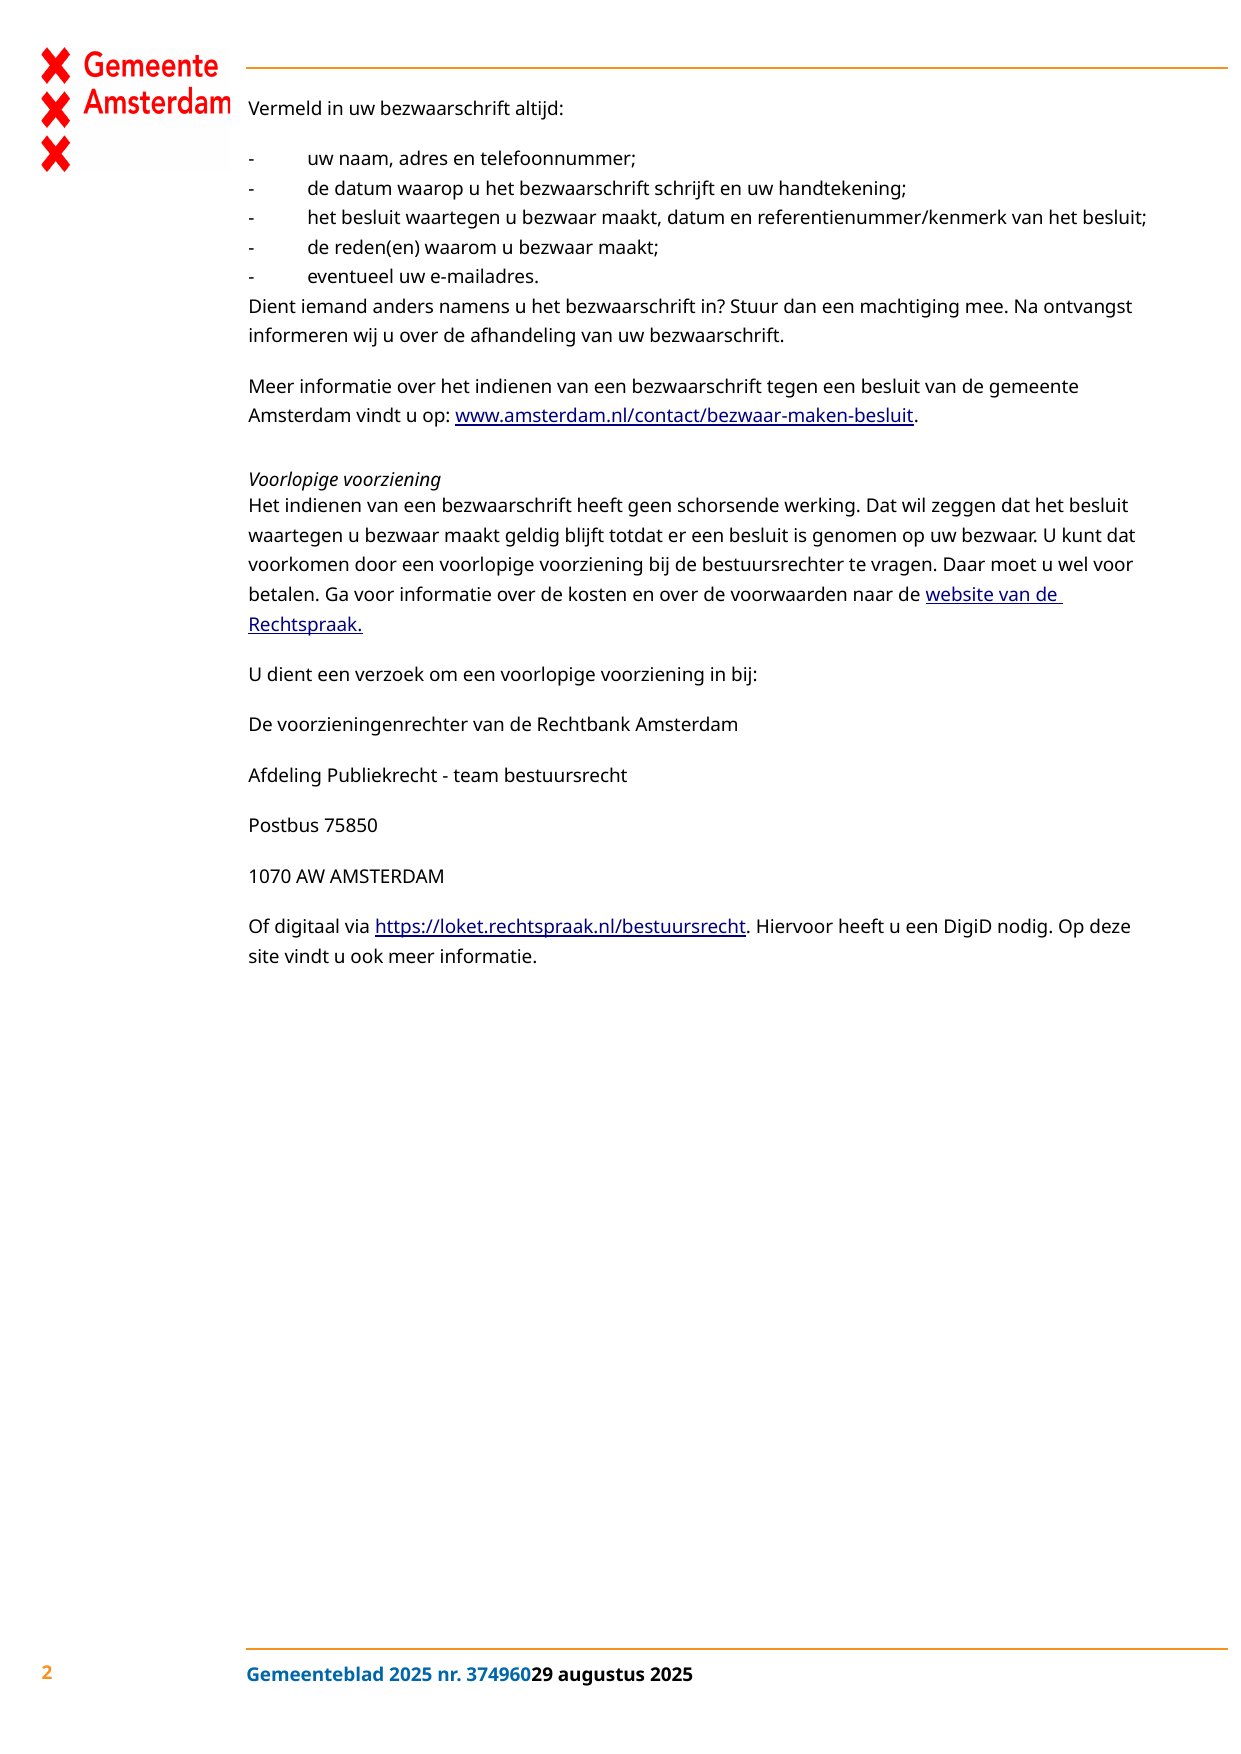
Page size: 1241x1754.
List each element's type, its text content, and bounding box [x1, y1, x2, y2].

list de datum waarop u het bezwaarschrift schrijft en uw handtekening; [248, 175, 1152, 201]
text Afdeling Publiekrecht - team bestuursrecht [248, 762, 1152, 788]
text Of digitaal via https://loket.rechtspraak.nl/bestuursrecht. Hiervoor heeft u een DigiD nodig. Op deze site vindt u ook meer informatie. [248, 913, 1152, 968]
text Meer informatie over het indienen van een bezwaarschrift tegen een besluit van de gemeente Amsterdam vindt u op: www.amsterdam.nl/contact/bezwaar-maken-besluit. [248, 373, 1152, 428]
list eventueel uw e-mailadres. [248, 263, 1152, 289]
text Postbus 75850 [248, 812, 1152, 838]
text U dient een verzoek om een voorlopige voorziening in bij: [248, 661, 1152, 687]
text De voorzieningenrechter van de Rechtbank Amsterdam [248, 712, 1152, 737]
text 1070 AW AMSTERDAM [248, 863, 1152, 888]
picture [41, 47, 231, 172]
text Het indienen van een bezwaarschrift heeft geen schorsende werking. Dat wil zeggen dat het besluit waartegen u bezwaar maakt geldig blijft totdat er een besluit is genomen op uw bezwaar. U kunt dat voorkomen door een voorlopige voorziening bij de bestuursrechter te vragen. Daar moet u wel voor betalen. Ga voor informatie over de kosten en over de voorwaarden naar de website van de Rechtspraak. [248, 492, 1152, 636]
list de reden(en) waarom u bezwaar maakt; [248, 234, 1152, 260]
list uw naam, adres en telefoonnummer; [248, 145, 1152, 171]
text Vermeld in uw bezwaarschrift altijd: [248, 95, 1152, 121]
list het besluit waartegen u bezwaar maakt, datum en referentienummer/kenmerk van het besluit; [248, 204, 1152, 230]
text Voorlopige voorziening [248, 467, 1152, 492]
text Dient iemand anders namens u het bezwaarschrift in? Stuur dan een machtiging mee. Na ontvangst informeren wij u over de afhandeling van uw bezwaarschrift. [248, 293, 1152, 348]
